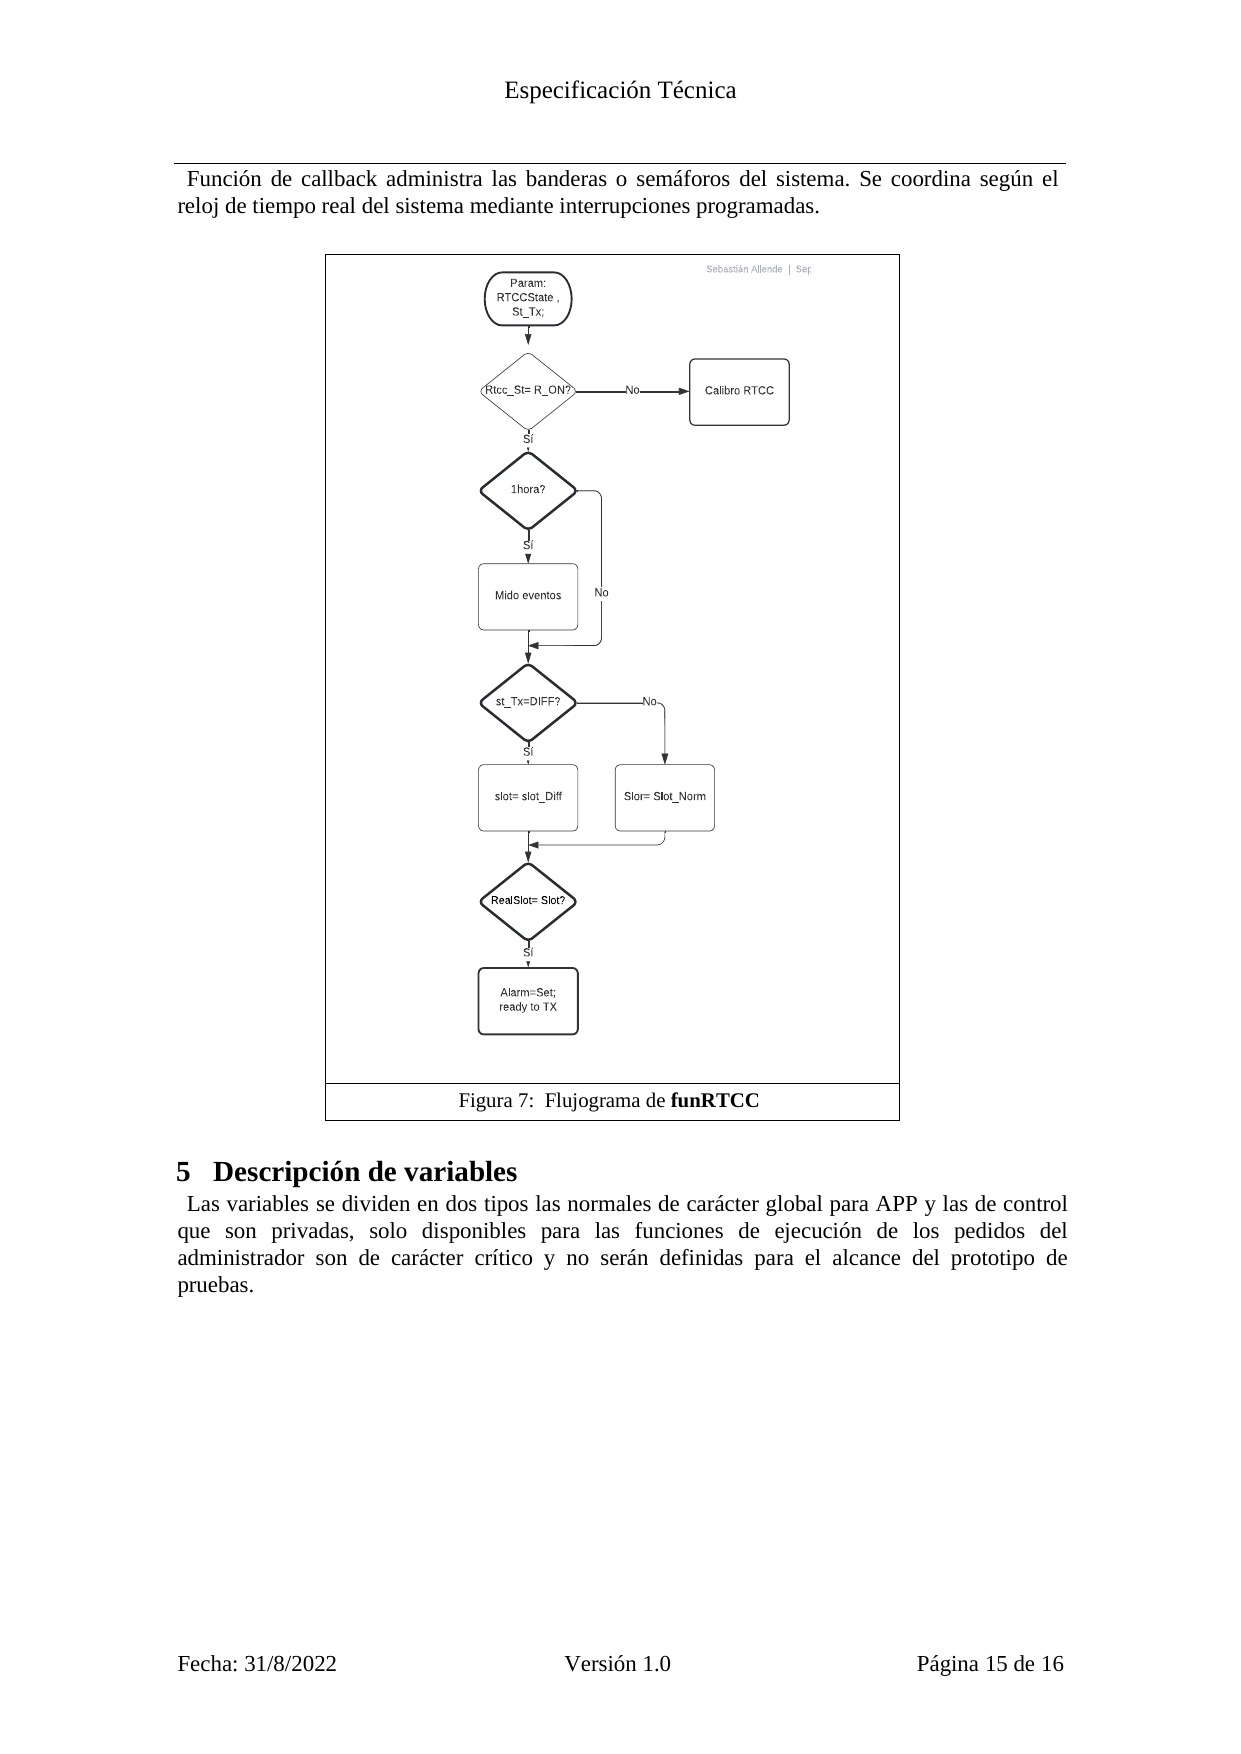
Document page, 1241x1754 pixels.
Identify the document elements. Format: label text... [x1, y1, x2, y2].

table_cell Figura 7: Flujograma de funRTCC [326, 1084, 899, 1120]
text Función de callback administra las banderas o semáforos del sistema. Se coordina según el reloj de tiempo real del sistema mediante interrupciones programadas. [177, 163, 1060, 219]
table_header [326, 255, 899, 1083]
subtitle Descripción de variables [176, 1154, 1069, 1187]
text Las variables se dividen en dos tipos las normales de carácter global para APP y las de control que son privadas, solo disponibles para las funciones de ejecución de los pedidos del administrador son de carácter crítico y no serán definidas para el alcance del prototipo de pruebas. [177, 1190, 1069, 1298]
